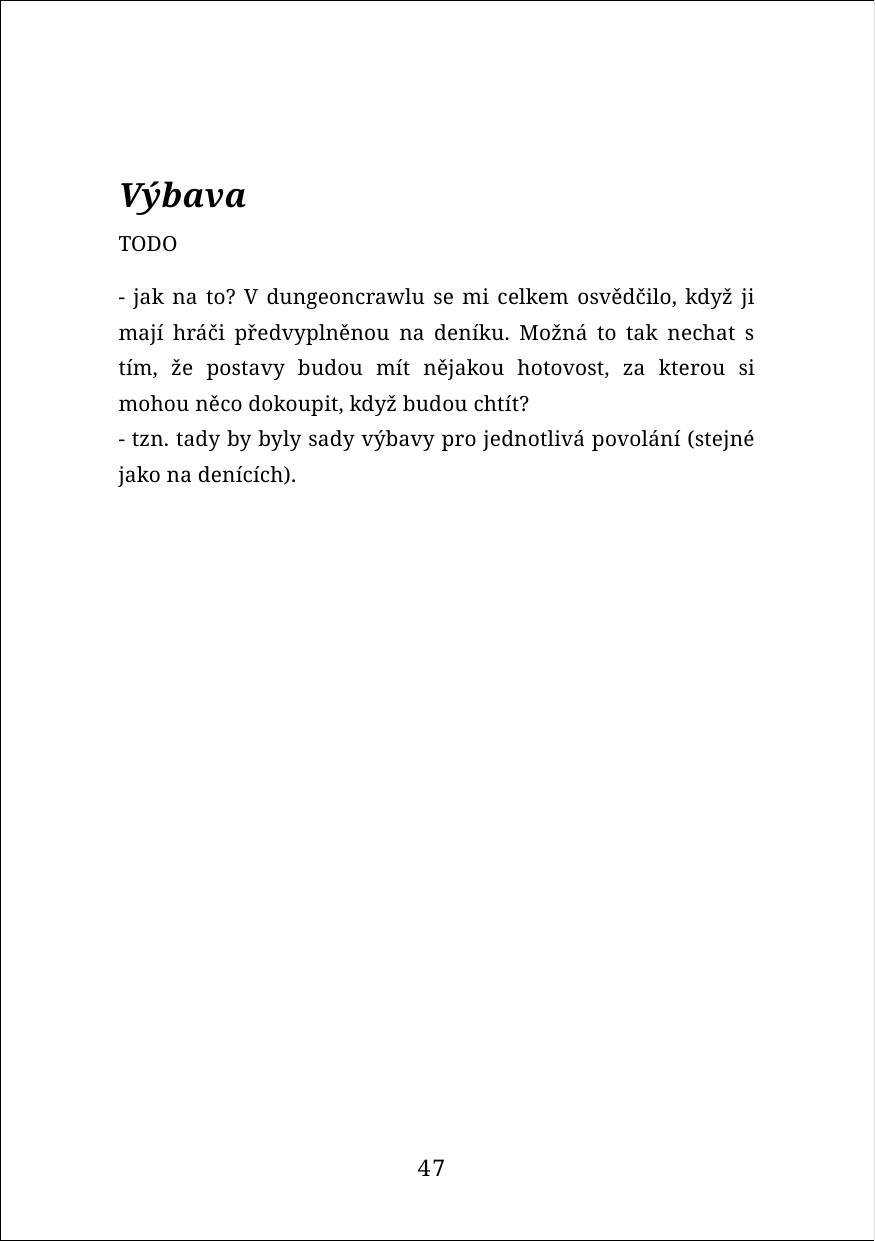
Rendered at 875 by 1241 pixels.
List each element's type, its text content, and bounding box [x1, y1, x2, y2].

text - jak na to? V dungeoncrawlu se mi celkem osvědčilo, když ji mají hráči předvyplněnou na deníku. Možná to tak nechat s tím, že postavy budou mít nějakou hotovost, za kterou si mohou něco dokoupit, když budou chtít? - tzn. tady by byly sady výbavy pro jednotlivá povolání (stejné jako na denících). [118, 282, 756, 488]
text TODO [118, 229, 756, 257]
subtitle Výbava [118, 172, 756, 217]
